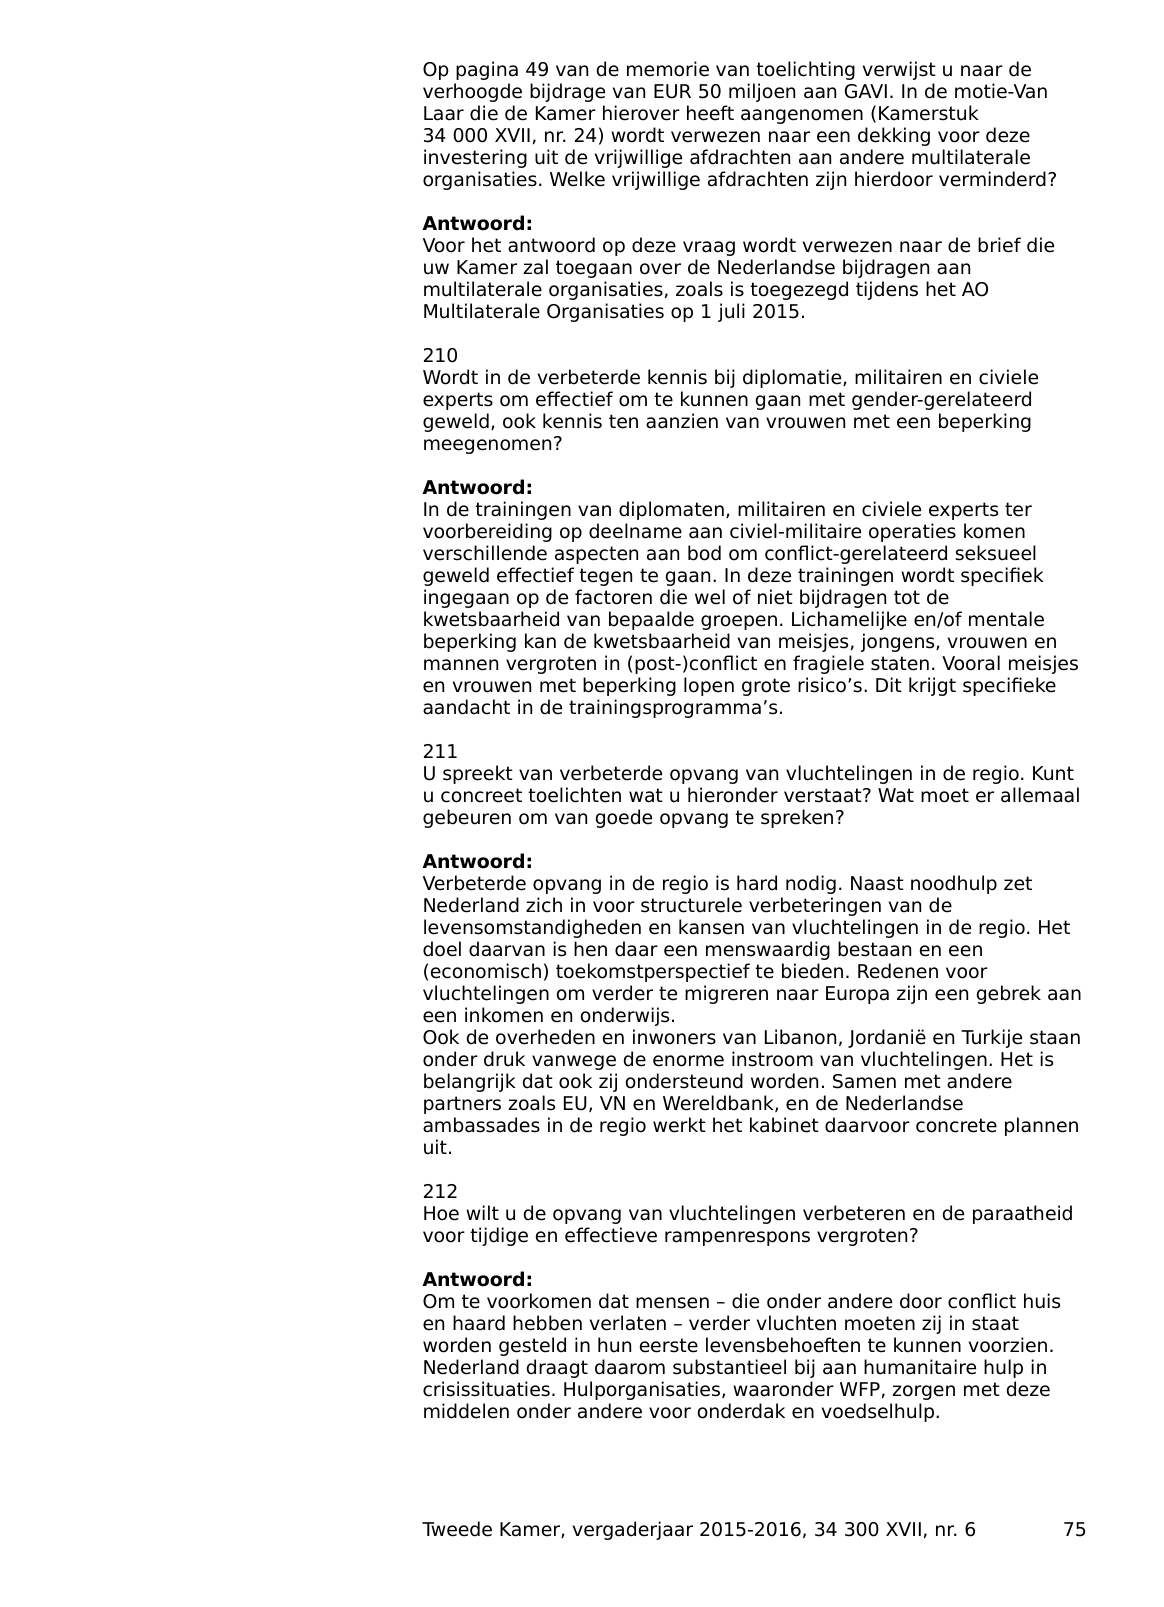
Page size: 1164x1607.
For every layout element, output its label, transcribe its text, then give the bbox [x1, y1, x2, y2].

text Antwoord: [422, 1269, 1087, 1291]
text U spreekt van verbeterde opvang van vluchtelingen in de regio. Kunt u concreet toelichten wat u hieronder verstaat? Wat moet er allemaal gebeuren om van goede opvang te spreken? [422, 763, 1087, 829]
text Hoe wilt u de opvang van vluchtelingen verbeteren en de paraatheid voor tijdige en effectieve rampenrespons vergroten? [422, 1203, 1087, 1247]
text Voor het antwoord op deze vraag wordt verwezen naar de brief die uw Kamer zal toegaan over de Nederlandse bijdragen aan multilaterale organisaties, zoals is toegezegd tijdens het AO Multilaterale Organisaties op 1 juli 2015. [422, 235, 1087, 323]
text Wordt in de verbeterde kennis bij diplomatie, militairen en civiele experts om effectief om te kunnen gaan met gender-gerelateerd geweld, ook kennis ten aanzien van vrouwen met een beperking meegenomen? [422, 367, 1087, 455]
text 212 [422, 1181, 1087, 1203]
text 210 [422, 345, 1087, 367]
text Antwoord: [422, 213, 1087, 235]
text Om te voorkomen dat mensen – die onder andere door conflict huis en haard hebben verlaten – verder vluchten moeten zij in staat worden gesteld in hun eerste levensbehoeften te kunnen voorzien. Nederland draagt daarom substantieel bij aan humanitaire hulp in crisissituaties. Hulporganisaties, waaronder WFP, zorgen met deze middelen onder andere voor onderdak en voedselhulp. [422, 1291, 1087, 1423]
text Ook de overheden en inwoners van Libanon, Jordanië en Turkije staan onder druk vanwege de enorme instroom van vluchtelingen. Het is belangrijk dat ook zij ondersteund worden. Samen met andere partners zoals EU, VN en Wereldbank, en de Nederlandse ambassades in de regio werkt het kabinet daarvoor concrete plannen uit. [422, 1027, 1087, 1159]
text Antwoord: [422, 477, 1087, 499]
text Antwoord: [422, 851, 1087, 873]
text 211 [422, 741, 1087, 763]
text In de trainingen van diplomaten, militairen en civiele experts ter voorbereiding op deelname aan civiel-militaire operaties komen verschillende aspecten aan bod om conflict-gerelateerd seksueel geweld effectief tegen te gaan. In deze trainingen wordt specifiek ingegaan op de factoren die wel of niet bijdragen tot de kwetsbaarheid van bepaalde groepen. Lichamelijke en/of mentale beperking kan de kwetsbaarheid van meisjes, jongens, vrouwen en mannen vergroten in (post-)conflict en fragiele staten. Vooral meisjes en vrouwen met beperking lopen grote risico’s. Dit krijgt specifieke aandacht in de trainingsprogramma’s. [422, 499, 1087, 719]
text Verbeterde opvang in de regio is hard nodig. Naast noodhulp zet Nederland zich in voor structurele verbeteringen van de levensomstandigheden en kansen van vluchtelingen in de regio. Het doel daarvan is hen daar een menswaardig bestaan en een (economisch) toekomstperspectief te bieden. Redenen voor vluchtelingen om verder te migreren naar Europa zijn een gebrek aan een inkomen en onderwijs. [422, 873, 1087, 1027]
text Op pagina 49 van de memorie van toelichting verwijst u naar de verhoogde bijdrage van EUR 50 miljoen aan GAVI. In de motie-Van Laar die de Kamer hierover heeft aangenomen (Kamerstuk 34 000 XVII, nr. 24) wordt verwezen naar een dekking voor deze investering uit de vrijwillige afdrachten aan andere multilaterale organisaties. Welke vrijwillige afdrachten zijn hierdoor verminderd? [422, 59, 1087, 191]
